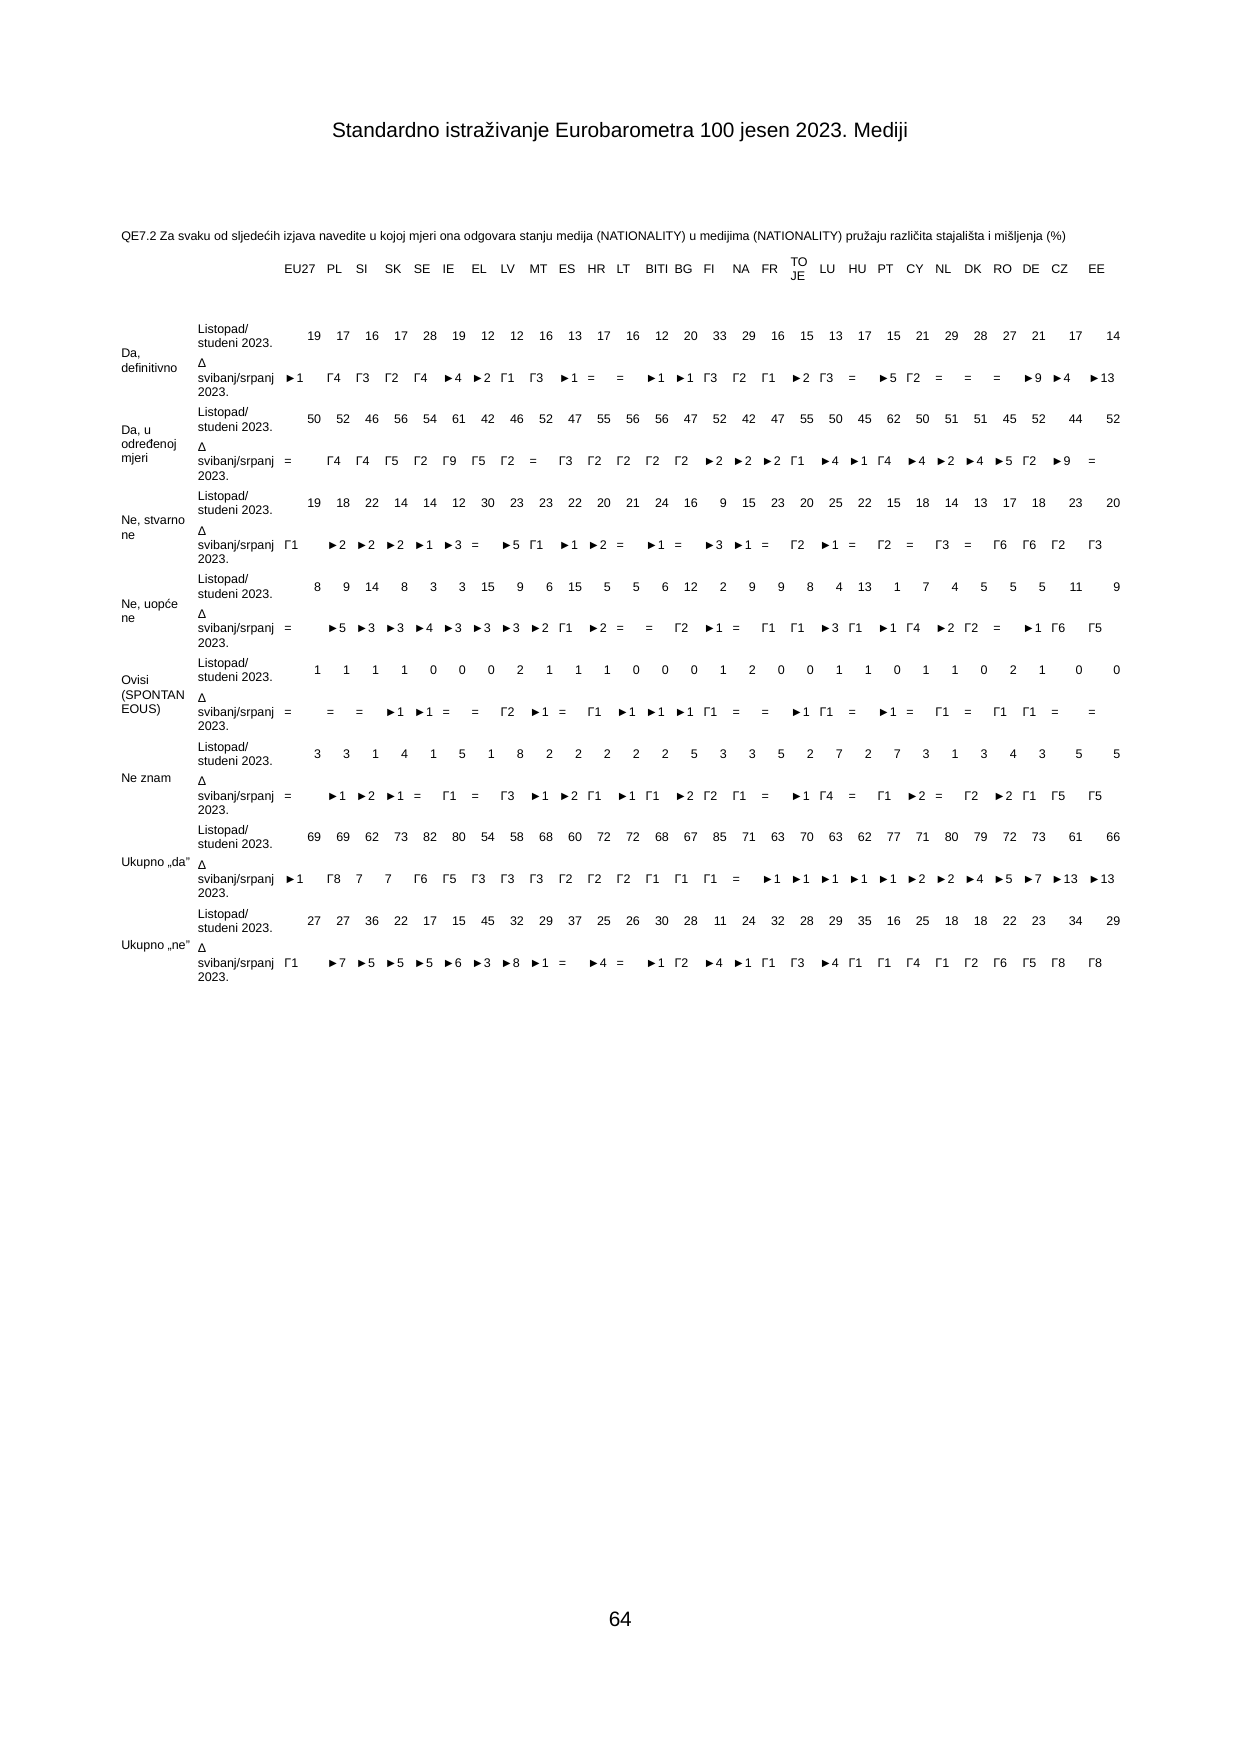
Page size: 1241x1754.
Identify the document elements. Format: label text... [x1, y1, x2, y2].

table_cell 0 [1085, 653, 1123, 687]
table_cell Ukupno „da” [118, 820, 195, 903]
table_cell 30 [469, 486, 497, 520]
table_cell 80 [440, 820, 468, 854]
table_cell 72 [990, 820, 1019, 854]
table_cell 55 [585, 402, 613, 437]
table_cell 52 [324, 402, 353, 437]
table_cell Γ1 [281, 520, 324, 569]
table_cell 16 [614, 319, 642, 353]
table_cell = [585, 353, 613, 402]
table_cell 50 [281, 402, 324, 437]
table_cell = [845, 353, 874, 402]
table_cell 19 [281, 319, 324, 353]
table_cell NA [729, 252, 758, 286]
table_cell = [526, 437, 556, 486]
table_cell 3 [324, 736, 353, 771]
table_cell = [281, 687, 324, 736]
table_cell 2 [585, 736, 613, 771]
table_cell Γ8 [1085, 938, 1123, 987]
table_cell 20 [1085, 486, 1123, 520]
table_cell Γ2 [874, 520, 903, 569]
table_cell Ne znam [118, 736, 195, 820]
table_cell = [469, 771, 497, 820]
table_cell Γ5 [440, 854, 468, 903]
table_cell Γ1 [759, 353, 787, 402]
table_cell 45 [469, 903, 497, 938]
table_cell 4 [382, 736, 411, 771]
table_cell ►1 [671, 687, 700, 736]
table_cell 7 [382, 854, 411, 903]
table_cell 1 [469, 736, 497, 771]
table_cell 8 [281, 569, 324, 604]
table_cell Da, definitivno [118, 319, 195, 402]
table_cell Γ6 [1019, 520, 1048, 569]
table_cell 52 [1019, 402, 1048, 437]
table_cell 32 [759, 903, 787, 938]
table_cell [556, 286, 584, 318]
table_cell = [961, 687, 990, 736]
table_cell 27 [324, 903, 353, 938]
table_cell 62 [353, 820, 382, 854]
table_cell 3 [903, 736, 932, 771]
table_cell 22 [990, 903, 1019, 938]
table_cell Γ2 [729, 353, 758, 402]
table_cell Γ1 [643, 771, 671, 820]
table_cell Γ2 [961, 771, 990, 820]
table_cell = [614, 520, 642, 569]
table_cell LV [498, 252, 526, 286]
table_cell 5 [1048, 736, 1085, 771]
table_cell 51 [961, 402, 990, 437]
table_cell Γ2 [1048, 520, 1085, 569]
table_cell ►2 [382, 520, 411, 569]
table_cell Γ1 [671, 854, 700, 903]
table_cell Ovisi (SPONTANEOUS) [118, 653, 195, 736]
table_cell = [729, 854, 758, 903]
table_cell 25 [816, 486, 845, 520]
table_cell ►1 [556, 520, 584, 569]
table_cell 82 [411, 820, 439, 854]
table_cell 9 [1085, 569, 1123, 604]
table_cell 69 [281, 820, 324, 854]
table_cell = [729, 687, 758, 736]
table_cell 1 [1019, 653, 1048, 687]
table_cell 11 [1048, 569, 1085, 604]
table_cell ►1 [382, 771, 411, 820]
table_cell EE [1085, 252, 1123, 286]
table_cell 0 [788, 653, 816, 687]
table_cell 2 [614, 736, 642, 771]
table_cell ►5 [874, 353, 903, 402]
table_cell [1019, 286, 1048, 318]
table_cell 47 [556, 402, 584, 437]
table_cell CZ [1048, 252, 1085, 286]
table_cell ►3 [353, 604, 382, 653]
table_cell ►4 [1048, 353, 1085, 402]
table_cell 14 [1085, 319, 1123, 353]
table_cell ►1 [382, 687, 411, 736]
table_cell Ne, stvarno ne [118, 486, 195, 569]
table_cell 17 [845, 319, 874, 353]
table_cell Γ4 [324, 353, 353, 402]
table_cell ►5 [990, 437, 1019, 486]
table_cell 68 [643, 820, 671, 854]
table_cell ►3 [440, 520, 468, 569]
table_cell ►13 [1048, 854, 1085, 903]
table_cell 42 [469, 402, 497, 437]
table_cell = [990, 353, 1019, 402]
table_cell Γ1 [932, 687, 961, 736]
table_cell = [1085, 687, 1123, 736]
table_cell 22 [845, 486, 874, 520]
table_cell Γ2 [1019, 437, 1048, 486]
table_cell CY [903, 252, 932, 286]
table_cell Γ8 [324, 854, 353, 903]
table_cell ►2 [932, 437, 961, 486]
table_cell Γ1 [556, 604, 584, 653]
table_cell 1 [903, 653, 932, 687]
table_cell 22 [353, 486, 382, 520]
table_cell ►1 [526, 938, 556, 987]
table_cell ►4 [816, 437, 845, 486]
table_cell 29 [932, 319, 961, 353]
table_cell ►1 [411, 687, 439, 736]
table_cell 15 [788, 319, 816, 353]
table_cell = [281, 604, 324, 653]
table_cell 22 [556, 486, 584, 520]
table_cell [845, 286, 874, 318]
table_cell ►3 [382, 604, 411, 653]
table_cell ►2 [932, 854, 961, 903]
table_cell 15 [729, 486, 758, 520]
table_cell = [759, 771, 787, 820]
table_cell 16 [759, 319, 787, 353]
table_cell Γ4 [353, 437, 382, 486]
table_cell 15 [469, 569, 497, 604]
table_cell 68 [526, 820, 556, 854]
table_cell ►3 [469, 604, 497, 653]
table_cell = [614, 604, 642, 653]
table_cell 45 [990, 402, 1019, 437]
table_cell 47 [671, 402, 700, 437]
table_cell 34 [1048, 903, 1085, 938]
table_cell 2 [729, 653, 758, 687]
table_cell [469, 286, 497, 318]
table_cell 3 [1019, 736, 1048, 771]
table_cell 1 [816, 653, 845, 687]
table_cell 71 [903, 820, 932, 854]
table_cell [440, 286, 468, 318]
table_cell 12 [498, 319, 526, 353]
table_cell 55 [788, 402, 816, 437]
table_cell ►4 [440, 353, 468, 402]
table_cell ►1 [816, 520, 845, 569]
table_cell 29 [1085, 903, 1123, 938]
table_cell ►2 [353, 520, 382, 569]
table_cell 67 [671, 820, 700, 854]
table_cell Γ6 [990, 520, 1019, 569]
table_cell 5 [1019, 569, 1048, 604]
table_cell ►1 [281, 854, 324, 903]
table_cell [195, 286, 281, 318]
table_cell ►1 [614, 687, 642, 736]
table_cell Γ1 [498, 353, 526, 402]
table_cell Γ6 [990, 938, 1019, 987]
table_cell ►1 [411, 520, 439, 569]
table_cell 17 [990, 486, 1019, 520]
table_cell ►2 [729, 437, 758, 486]
table_cell 32 [498, 903, 526, 938]
table_cell 50 [816, 402, 845, 437]
table_cell Γ1 [585, 771, 613, 820]
table_cell 1 [700, 653, 729, 687]
table_cell 17 [1048, 319, 1085, 353]
table_cell 22 [382, 903, 411, 938]
table_cell 18 [961, 903, 990, 938]
table_cell 23 [526, 486, 556, 520]
table_cell ►1 [874, 687, 903, 736]
table_cell 15 [556, 569, 584, 604]
table_cell Γ4 [874, 437, 903, 486]
table_cell 15 [874, 319, 903, 353]
table_cell 5 [614, 569, 642, 604]
table_cell = [729, 604, 758, 653]
table_cell ►4 [903, 437, 932, 486]
table_cell 23 [1019, 903, 1048, 938]
table_cell 45 [845, 402, 874, 437]
table_cell Δ svibanj/srpanj 2023. [195, 520, 281, 569]
table_cell 2 [643, 736, 671, 771]
table_cell Γ2 [903, 353, 932, 402]
table_cell 15 [874, 486, 903, 520]
table_cell = [903, 520, 932, 569]
table_cell 4 [816, 569, 845, 604]
table_cell Γ5 [382, 437, 411, 486]
table_cell 2 [498, 653, 526, 687]
table_cell 0 [671, 653, 700, 687]
table_cell ►1 [788, 771, 816, 820]
table_cell 9 [498, 569, 526, 604]
table_cell [281, 286, 324, 318]
table_cell ►1 [324, 771, 353, 820]
table_cell 56 [614, 402, 642, 437]
table_cell 52 [526, 402, 556, 437]
table_cell ►2 [903, 771, 932, 820]
table_cell 3 [281, 736, 324, 771]
table_cell 4 [990, 736, 1019, 771]
table_cell ►2 [469, 353, 497, 402]
table_cell ►2 [585, 604, 613, 653]
table_cell Γ1 [759, 938, 787, 987]
table_cell 71 [729, 820, 758, 854]
table_cell 24 [729, 903, 758, 938]
table_cell DK [961, 252, 990, 286]
table_cell 7 [353, 854, 382, 903]
table_cell 1 [281, 653, 324, 687]
table_cell [118, 252, 195, 286]
table_cell Δ svibanj/srpanj 2023. [195, 771, 281, 820]
table_cell Γ2 [643, 437, 671, 486]
table_cell Γ1 [759, 604, 787, 653]
table_cell ►2 [556, 771, 584, 820]
table_cell 6 [643, 569, 671, 604]
table_cell 20 [585, 486, 613, 520]
table_cell 50 [903, 402, 932, 437]
table_cell Γ2 [585, 437, 613, 486]
table_cell 0 [411, 653, 439, 687]
table_cell = [845, 687, 874, 736]
table_cell [411, 286, 439, 318]
table_cell Γ1 [281, 938, 324, 987]
table_cell SE [411, 252, 439, 286]
table_cell HU [845, 252, 874, 286]
table_cell 1 [556, 653, 584, 687]
table_cell 15 [440, 903, 468, 938]
table_cell 2 [700, 569, 729, 604]
table_cell ►2 [700, 437, 729, 486]
table_cell RO [990, 252, 1019, 286]
table_cell ►5 [382, 938, 411, 987]
table_cell Γ2 [556, 854, 584, 903]
table_cell Γ6 [1048, 604, 1085, 653]
table_cell 13 [816, 319, 845, 353]
table_cell 61 [440, 402, 468, 437]
table_cell ►2 [990, 771, 1019, 820]
table_cell 52 [1085, 402, 1123, 437]
table_cell 85 [700, 820, 729, 854]
table_cell ►2 [932, 604, 961, 653]
table_cell 0 [643, 653, 671, 687]
table_cell 3 [729, 736, 758, 771]
table_cell 62 [845, 820, 874, 854]
table_cell 13 [556, 319, 584, 353]
table_cell ►9 [1019, 353, 1048, 402]
table_cell = [614, 938, 642, 987]
table_cell 11 [700, 903, 729, 938]
table_cell 8 [498, 736, 526, 771]
table_cell = [440, 687, 468, 736]
table_cell 8 [788, 569, 816, 604]
table_cell Γ1 [585, 687, 613, 736]
table_cell 0 [614, 653, 642, 687]
table_cell Γ1 [643, 854, 671, 903]
table_cell Γ5 [1085, 604, 1123, 653]
table_cell Γ1 [990, 687, 1019, 736]
table_cell = [845, 771, 874, 820]
table_cell LU [816, 252, 845, 286]
table_cell 21 [903, 319, 932, 353]
table_cell ►2 [759, 437, 787, 486]
table_cell Γ2 [700, 771, 729, 820]
table_cell 16 [671, 486, 700, 520]
table_cell Γ4 [816, 771, 845, 820]
table_cell 17 [585, 319, 613, 353]
table_cell Γ1 [788, 437, 816, 486]
table_cell 0 [961, 653, 990, 687]
table_cell [643, 286, 671, 318]
table_cell Γ3 [526, 854, 556, 903]
table_cell Listopad/studeni 2023. [195, 820, 281, 854]
table_cell 72 [585, 820, 613, 854]
table_header QE7.2 Za svaku od sljedećih izjava navedite u kojoj mjeri ona odgovara stanju medija (NATIONALITY) u medijima (NATIONALITY) pružaju različita stajališta i mišljenja (%) [118, 219, 1123, 252]
table_cell Γ3 [788, 938, 816, 987]
table_cell ►1 [1019, 604, 1048, 653]
table_cell Γ2 [671, 604, 700, 653]
table_cell ►4 [700, 938, 729, 987]
table_cell 28 [961, 319, 990, 353]
table_cell [614, 286, 642, 318]
table_cell 30 [643, 903, 671, 938]
table_cell HR [585, 252, 613, 286]
table_cell 16 [526, 319, 556, 353]
table_cell 14 [411, 486, 439, 520]
table_cell 9 [324, 569, 353, 604]
table_cell ►1 [788, 687, 816, 736]
table_cell Γ4 [411, 353, 439, 402]
table_cell [874, 286, 903, 318]
table_cell = [932, 771, 961, 820]
table_cell Ne, uopće ne [118, 569, 195, 653]
table_cell Γ3 [469, 854, 497, 903]
table_cell Γ4 [903, 938, 932, 987]
table_cell Γ1 [788, 604, 816, 653]
table_cell [353, 286, 382, 318]
table_cell 5 [440, 736, 468, 771]
table_cell ►5 [498, 520, 526, 569]
table_cell 12 [643, 319, 671, 353]
table_cell 20 [671, 319, 700, 353]
table_cell 29 [729, 319, 758, 353]
table_cell Γ2 [585, 854, 613, 903]
table_cell = [324, 687, 353, 736]
table_cell ►1 [729, 938, 758, 987]
table_cell EU27 [281, 252, 324, 286]
table_cell 19 [440, 319, 468, 353]
table_cell ►1 [643, 353, 671, 402]
table_cell ►1 [281, 353, 324, 402]
table_cell 1 [353, 736, 382, 771]
table_cell [382, 286, 411, 318]
table_cell Γ2 [671, 437, 700, 486]
table_cell 5 [990, 569, 1019, 604]
table_cell 3 [411, 569, 439, 604]
table_cell [671, 286, 700, 318]
table_cell Listopad/studeni 2023. [195, 402, 281, 437]
table_cell ►13 [1085, 854, 1123, 903]
table_cell 70 [788, 820, 816, 854]
table_cell Γ2 [382, 353, 411, 402]
table_cell 1 [932, 653, 961, 687]
table_cell 12 [440, 486, 468, 520]
table_cell 14 [382, 486, 411, 520]
table_cell ►3 [700, 520, 729, 569]
table_cell 25 [585, 903, 613, 938]
table_cell 9 [759, 569, 787, 604]
table_cell ►1 [526, 771, 556, 820]
table_cell [990, 286, 1019, 318]
table_cell 69 [324, 820, 353, 854]
table_cell = [1085, 437, 1123, 486]
table_cell ►7 [324, 938, 353, 987]
table_cell Γ3 [526, 353, 556, 402]
table_cell 51 [932, 402, 961, 437]
table_cell 1 [874, 569, 903, 604]
table_cell ►6 [440, 938, 468, 987]
table_cell ►1 [729, 520, 758, 569]
table_cell [498, 286, 526, 318]
table_cell 20 [788, 486, 816, 520]
table_cell Γ5 [1048, 771, 1085, 820]
table_cell 1 [324, 653, 353, 687]
table_cell 2 [526, 736, 556, 771]
table_cell [1085, 286, 1123, 318]
table_cell Listopad/studeni 2023. [195, 653, 281, 687]
table_cell = [556, 687, 584, 736]
table_cell Γ5 [469, 437, 497, 486]
table_cell 4 [932, 569, 961, 604]
table_cell ►7 [1019, 854, 1048, 903]
table_cell FR [759, 252, 787, 286]
table_cell Δ svibanj/srpanj 2023. [195, 437, 281, 486]
table_cell 19 [281, 486, 324, 520]
table_cell ►1 [556, 353, 584, 402]
table_cell Γ1 [874, 771, 903, 820]
table_cell MT [526, 252, 556, 286]
table_cell 54 [411, 402, 439, 437]
table_cell 21 [1019, 319, 1048, 353]
table_cell ►1 [845, 854, 874, 903]
table_cell 77 [874, 820, 903, 854]
table_cell [195, 252, 281, 286]
table_cell ►2 [585, 520, 613, 569]
table_cell ►4 [961, 437, 990, 486]
table_cell Γ2 [614, 437, 642, 486]
table_cell EL [469, 252, 497, 286]
table_cell ►13 [1085, 353, 1123, 402]
table_cell Da, u određenoj mjeri [118, 402, 195, 486]
table_cell Γ2 [498, 437, 526, 486]
table_cell FI [700, 252, 729, 286]
table_cell [816, 286, 845, 318]
table_cell Γ3 [353, 353, 382, 402]
table_cell Γ2 [411, 437, 439, 486]
table_cell Γ1 [526, 520, 556, 569]
table_cell 13 [845, 569, 874, 604]
table_cell Γ3 [556, 437, 584, 486]
table_cell Listopad/studeni 2023. [195, 569, 281, 604]
table_cell ►2 [324, 520, 353, 569]
table_cell 7 [816, 736, 845, 771]
table_cell 0 [440, 653, 468, 687]
table_cell Γ1 [932, 938, 961, 987]
table_cell Γ1 [816, 687, 845, 736]
table_cell Ukupno „ne” [118, 903, 195, 987]
table_cell 66 [1085, 820, 1123, 854]
table_cell = [614, 353, 642, 402]
table_cell 5 [961, 569, 990, 604]
table_cell 18 [324, 486, 353, 520]
table_cell 63 [759, 820, 787, 854]
table_cell ►1 [788, 854, 816, 903]
table_cell ►1 [643, 687, 671, 736]
table_cell = [556, 938, 584, 987]
table_cell 17 [411, 903, 439, 938]
table_cell Listopad/studeni 2023. [195, 319, 281, 353]
table_cell 73 [1019, 820, 1048, 854]
table_cell 23 [759, 486, 787, 520]
table_cell [700, 286, 729, 318]
table_cell = [671, 520, 700, 569]
table_cell BITI [643, 252, 671, 286]
table_cell 23 [1048, 486, 1085, 520]
table_cell PT [874, 252, 903, 286]
table_cell ►4 [961, 854, 990, 903]
table_cell LT [614, 252, 642, 286]
table_cell ►5 [990, 854, 1019, 903]
table_cell 5 [1085, 736, 1123, 771]
table_cell 2 [556, 736, 584, 771]
table_cell ►2 [526, 604, 556, 653]
table_cell = [469, 520, 497, 569]
table_cell ►5 [411, 938, 439, 987]
table_cell 14 [932, 486, 961, 520]
table_cell 56 [643, 402, 671, 437]
table_cell 33 [700, 319, 729, 353]
table_cell 62 [874, 402, 903, 437]
table_cell = [353, 687, 382, 736]
table_cell 63 [816, 820, 845, 854]
table_cell ►1 [845, 437, 874, 486]
table_cell 29 [816, 903, 845, 938]
table_cell 6 [526, 569, 556, 604]
table_cell = [411, 771, 439, 820]
table_cell 2 [845, 736, 874, 771]
table_cell Δ svibanj/srpanj 2023. [195, 353, 281, 402]
table_cell 8 [382, 569, 411, 604]
table_cell Listopad/studeni 2023. [195, 486, 281, 520]
table_cell [788, 286, 816, 318]
table_cell 2 [788, 736, 816, 771]
table_cell 61 [1048, 820, 1085, 854]
table_cell 3 [440, 569, 468, 604]
table_cell IE [440, 252, 468, 286]
table_cell 5 [759, 736, 787, 771]
table_cell 9 [700, 486, 729, 520]
table_cell Γ1 [1019, 771, 1048, 820]
table_cell 5 [671, 736, 700, 771]
table_cell ►9 [1048, 437, 1085, 486]
table_cell Listopad/studeni 2023. [195, 736, 281, 771]
table_cell Γ2 [614, 854, 642, 903]
table_cell = [845, 520, 874, 569]
table_cell = [932, 353, 961, 402]
table_cell 13 [961, 486, 990, 520]
table_cell [961, 286, 990, 318]
table_cell ►8 [498, 938, 526, 987]
table_cell 60 [556, 820, 584, 854]
table_cell Γ3 [498, 854, 526, 903]
table_cell 5 [585, 569, 613, 604]
table_cell ►1 [614, 771, 642, 820]
table_cell [324, 286, 353, 318]
table_cell 1 [526, 653, 556, 687]
table_cell = [903, 687, 932, 736]
table_cell 72 [614, 820, 642, 854]
table_cell 36 [353, 903, 382, 938]
table_cell 28 [671, 903, 700, 938]
table_cell Γ1 [700, 687, 729, 736]
table_cell = [469, 687, 497, 736]
table_cell [729, 286, 758, 318]
table_cell 0 [874, 653, 903, 687]
table_cell 37 [556, 903, 584, 938]
table_cell 1 [411, 736, 439, 771]
table_cell 29 [526, 903, 556, 938]
table_cell 58 [498, 820, 526, 854]
table_cell ►4 [585, 938, 613, 987]
table_cell 56 [382, 402, 411, 437]
table_cell [1048, 286, 1085, 318]
table_cell Γ2 [498, 687, 526, 736]
table_cell 52 [700, 402, 729, 437]
table_cell ►2 [788, 353, 816, 402]
table_cell 35 [845, 903, 874, 938]
table_cell Δ svibanj/srpanj 2023. [195, 854, 281, 903]
table_cell = [281, 437, 324, 486]
table_cell [932, 286, 961, 318]
table_cell ►1 [526, 687, 556, 736]
table_cell Γ5 [1085, 771, 1123, 820]
table_cell 47 [759, 402, 787, 437]
table_cell 42 [729, 402, 758, 437]
table_cell Δ svibanj/srpanj 2023. [195, 604, 281, 653]
table_cell 26 [614, 903, 642, 938]
table_cell ►3 [816, 604, 845, 653]
table_cell ►1 [759, 854, 787, 903]
table_cell 1 [932, 736, 961, 771]
table_cell 46 [353, 402, 382, 437]
table_cell ►1 [816, 854, 845, 903]
table_cell ►4 [816, 938, 845, 987]
table_cell Γ2 [671, 938, 700, 987]
table_cell 23 [498, 486, 526, 520]
table_cell ►1 [874, 604, 903, 653]
table_cell 14 [353, 569, 382, 604]
table_cell 46 [498, 402, 526, 437]
table_cell 2 [990, 653, 1019, 687]
table_cell BG [671, 252, 700, 286]
table_cell ►1 [643, 938, 671, 987]
table_cell 27 [990, 319, 1019, 353]
table_cell 28 [411, 319, 439, 353]
table_cell ►1 [700, 604, 729, 653]
table_cell Γ1 [700, 854, 729, 903]
table_cell 3 [700, 736, 729, 771]
table_cell Γ1 [1019, 687, 1048, 736]
table_cell ►2 [353, 771, 382, 820]
table_cell SI [353, 252, 382, 286]
table_cell 1 [845, 653, 874, 687]
table_cell ►2 [903, 854, 932, 903]
table_cell Γ3 [1085, 520, 1123, 569]
table_cell [585, 286, 613, 318]
table_cell = [990, 604, 1019, 653]
table_cell 7 [874, 736, 903, 771]
table_cell 0 [759, 653, 787, 687]
table_cell 17 [382, 319, 411, 353]
table_cell ►3 [440, 604, 468, 653]
table_cell Γ2 [788, 520, 816, 569]
table_cell 54 [469, 820, 497, 854]
table_cell Γ5 [1019, 938, 1048, 987]
table_cell 21 [614, 486, 642, 520]
table_cell Γ2 [961, 938, 990, 987]
table_cell Γ3 [498, 771, 526, 820]
table_cell ►3 [469, 938, 497, 987]
table_cell 0 [469, 653, 497, 687]
table_cell Δ svibanj/srpanj 2023. [195, 938, 281, 987]
table_cell Γ2 [961, 604, 990, 653]
table_cell 12 [469, 319, 497, 353]
table_cell 3 [961, 736, 990, 771]
table_cell = [759, 687, 787, 736]
table_cell Γ1 [729, 771, 758, 820]
table_cell 73 [382, 820, 411, 854]
table_cell Γ1 [845, 604, 874, 653]
table_cell 16 [353, 319, 382, 353]
table_cell 25 [903, 903, 932, 938]
table_cell = [961, 520, 990, 569]
table_cell TO JE [788, 252, 816, 286]
table_cell Γ8 [1048, 938, 1085, 987]
table_cell Γ6 [411, 854, 439, 903]
table_cell 1 [382, 653, 411, 687]
table_cell 27 [281, 903, 324, 938]
table_cell = [759, 520, 787, 569]
table_cell 44 [1048, 402, 1085, 437]
table_cell Listopad/studeni 2023. [195, 903, 281, 938]
table_cell SK [382, 252, 411, 286]
table_cell Γ1 [874, 938, 903, 987]
table_cell Γ3 [932, 520, 961, 569]
table_cell ►4 [411, 604, 439, 653]
table_cell ►3 [498, 604, 526, 653]
table_cell ►5 [353, 938, 382, 987]
table_cell 79 [961, 820, 990, 854]
table_cell [903, 286, 932, 318]
table_cell Γ3 [700, 353, 729, 402]
table_cell = [281, 771, 324, 820]
table_cell Γ1 [845, 938, 874, 987]
table_cell = [643, 604, 671, 653]
table_cell ►1 [643, 520, 671, 569]
table_cell ►1 [874, 854, 903, 903]
table_cell 1 [585, 653, 613, 687]
table_cell DE [1019, 252, 1048, 286]
table_cell Γ9 [440, 437, 468, 486]
table_cell Γ4 [903, 604, 932, 653]
table_cell Γ1 [440, 771, 468, 820]
table_cell 28 [788, 903, 816, 938]
table_cell [118, 286, 195, 318]
table_cell ►1 [671, 353, 700, 402]
table_cell ES [556, 252, 584, 286]
table_cell 0 [1048, 653, 1085, 687]
table_cell 18 [903, 486, 932, 520]
table_cell 16 [874, 903, 903, 938]
table_cell = [1048, 687, 1085, 736]
table_cell 1 [353, 653, 382, 687]
table_cell 18 [932, 903, 961, 938]
table_cell 17 [324, 319, 353, 353]
table_cell NL [932, 252, 961, 286]
table_cell = [961, 353, 990, 402]
table_cell [759, 286, 787, 318]
table_cell Γ3 [816, 353, 845, 402]
table_cell 18 [1019, 486, 1048, 520]
table_cell 24 [643, 486, 671, 520]
table_cell ►5 [324, 604, 353, 653]
table_cell 7 [903, 569, 932, 604]
table_cell 80 [932, 820, 961, 854]
table_cell PL [324, 252, 353, 286]
table_cell ►2 [671, 771, 700, 820]
table_cell Γ4 [324, 437, 353, 486]
table_cell 9 [729, 569, 758, 604]
table_cell [526, 286, 556, 318]
table_cell 12 [671, 569, 700, 604]
table_cell Δ svibanj/srpanj 2023. [195, 687, 281, 736]
